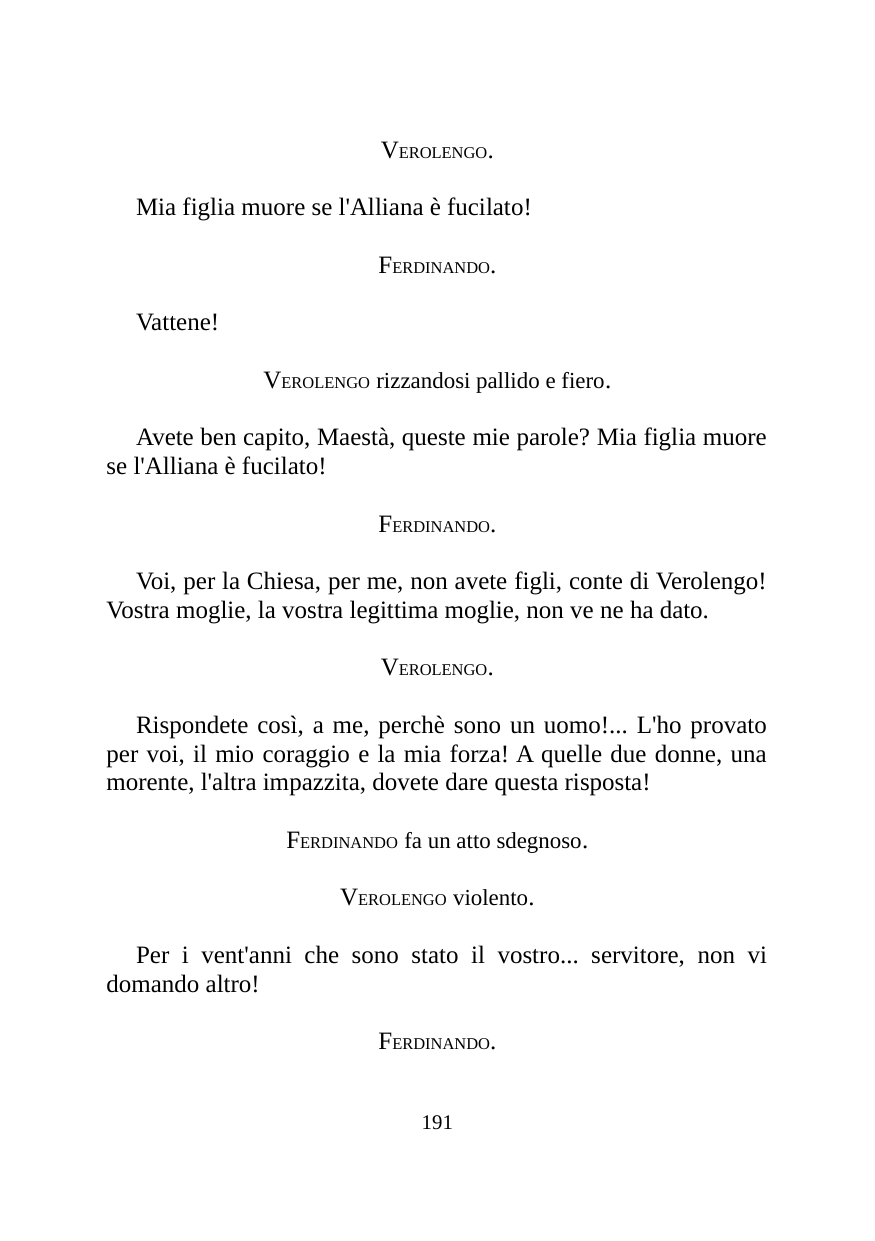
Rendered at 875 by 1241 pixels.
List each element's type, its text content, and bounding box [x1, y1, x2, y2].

text Verolengo. [106, 652, 768, 681]
text Verolengo rizzandosi pallido e fiero. [106, 365, 768, 394]
text Mia figlia muore se l'Alliana è fucilato! [106, 192, 768, 221]
text Avete ben capito, Maestà, queste mie parole? Mia figlia muore se l'Alliana è fucilato! [106, 422, 768, 480]
text Ferdinando. [106, 509, 768, 537]
text Voi, per la Chiesa, per me, non avete figli, conte di Verolengo! Vostra moglie, la vostra legittima moglie, non ve ne ha dato. [106, 566, 768, 624]
text Rispondete così, a me, perchè sono un uomo!... L'ho provato per voi, il mio coraggio e la mia forza! A quelle due donne, una morente, l'altra impazzita, dovete dare questa risposta! [106, 710, 768, 796]
text Verolengo violento. [106, 882, 768, 911]
text Ferdinando. [106, 1026, 768, 1055]
text Ferdinando fa un atto sdegnoso. [106, 825, 768, 854]
text Vattene! [106, 307, 768, 336]
text Ferdinando. [106, 250, 768, 279]
text Per i vent'anni che sono stato il vostro... servitore, non vi domando altro! [106, 940, 768, 997]
text Verolengo. [106, 135, 768, 164]
